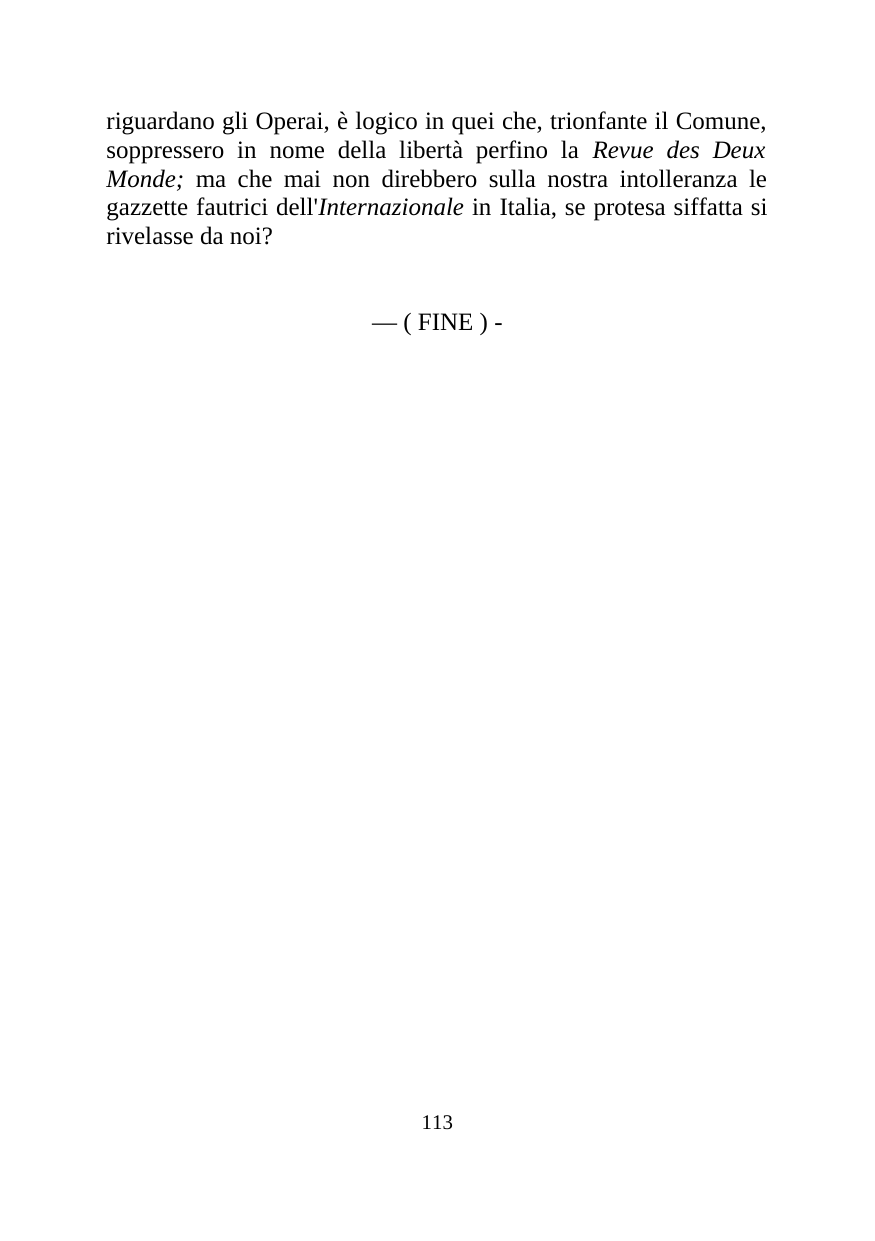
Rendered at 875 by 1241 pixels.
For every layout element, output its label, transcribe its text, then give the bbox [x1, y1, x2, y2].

text — ( FINE ) - [106, 307, 768, 336]
text riguardano gli Operai, è logico in quei che, trionfante il Comune, soppressero in nome della libertà perfino la Revue des Deux Monde; ma che mai non direbbero sulla nostra intolleranza le gazzette fautrici dell'Internazionale in Italia, se protesa siffatta si rivelasse da noi? [106, 106, 768, 250]
